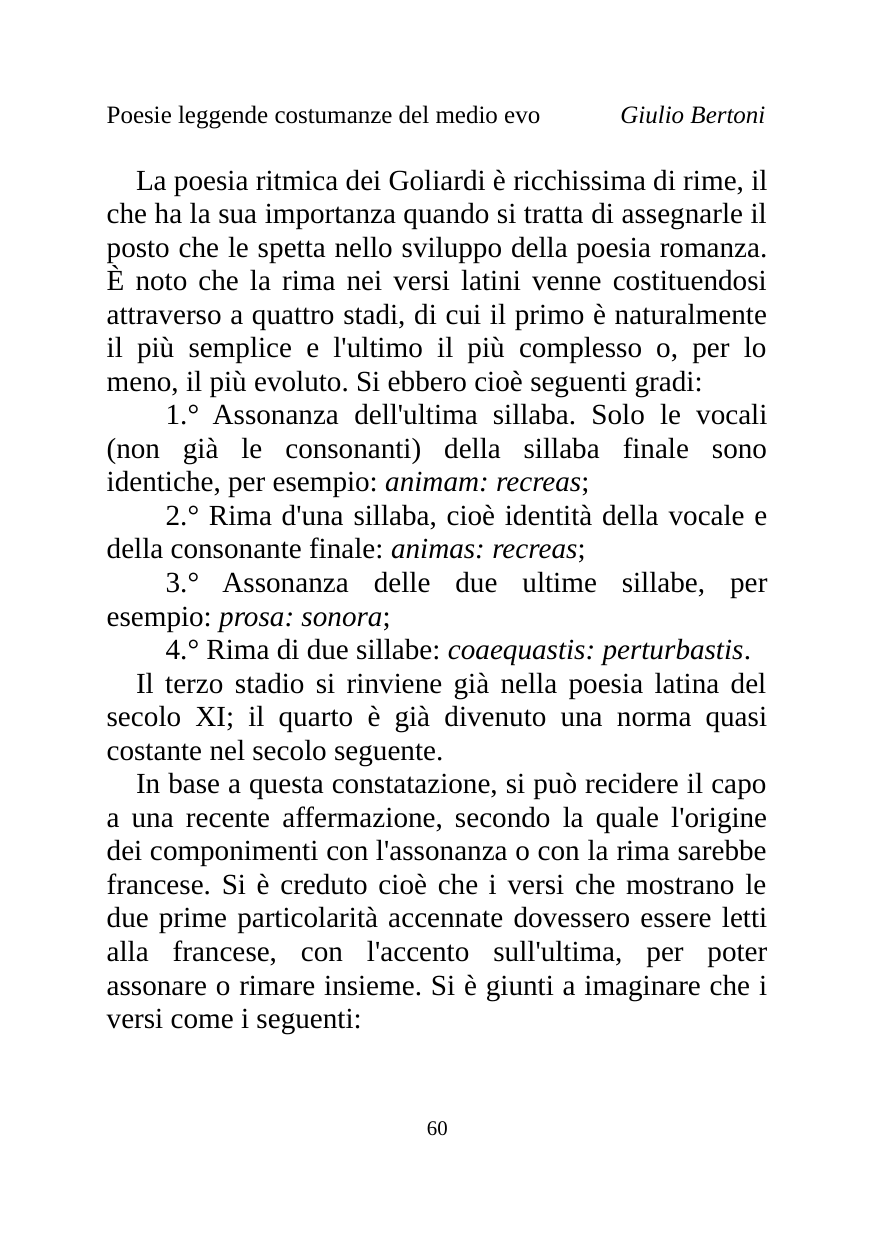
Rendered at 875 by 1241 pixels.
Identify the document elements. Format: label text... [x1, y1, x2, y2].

text 1.° Assonanza dell'ultima sillaba. Solo le vocali (non già le consonanti) della sillaba finale sono identiche, per esempio: animam: recreas; [106, 397, 768, 498]
text Il terzo stadio si rinviene già nella poesia latina del secolo XI; il quarto è già divenuto una norma quasi costante nel secolo seguente. [106, 666, 768, 766]
text 2.° Rima d'una sillaba, cioè identità della vocale e della consonante finale: animas: recreas; [106, 498, 768, 565]
text 4.° Rima di due sillabe: coaequastis: perturbastis. [106, 632, 768, 666]
text In base a questa constatazione, si può recidere il capo a una recente affermazione, secondo la quale l'origine dei componimenti con l'assonanza o con la rima sarebbe francese. Si è creduto cioè che i versi che mostrano le due prime particolarità accennate dovessero essere letti alla francese, con l'accento sull'ultima, per poter assonare o rimare insieme. Si è giunti a imaginare che i versi come i seguenti: [106, 766, 768, 1035]
text La poesia ritmica dei Goliardi è ricchissima di rime, il che ha la sua importanza quando si tratta di assegnarle il posto che le spetta nello sviluppo della poesia romanza. È noto che la rima nei versi latini venne costituendosi attraverso a quattro stadi, di cui il primo è naturalmente il più semplice e l'ultimo il più complesso o, per lo meno, il più evoluto. Si ebbero cioè seguenti gradi: [106, 163, 768, 397]
text 3.° Assonanza delle due ultime sillabe, per esempio: prosa: sonora; [106, 565, 768, 632]
